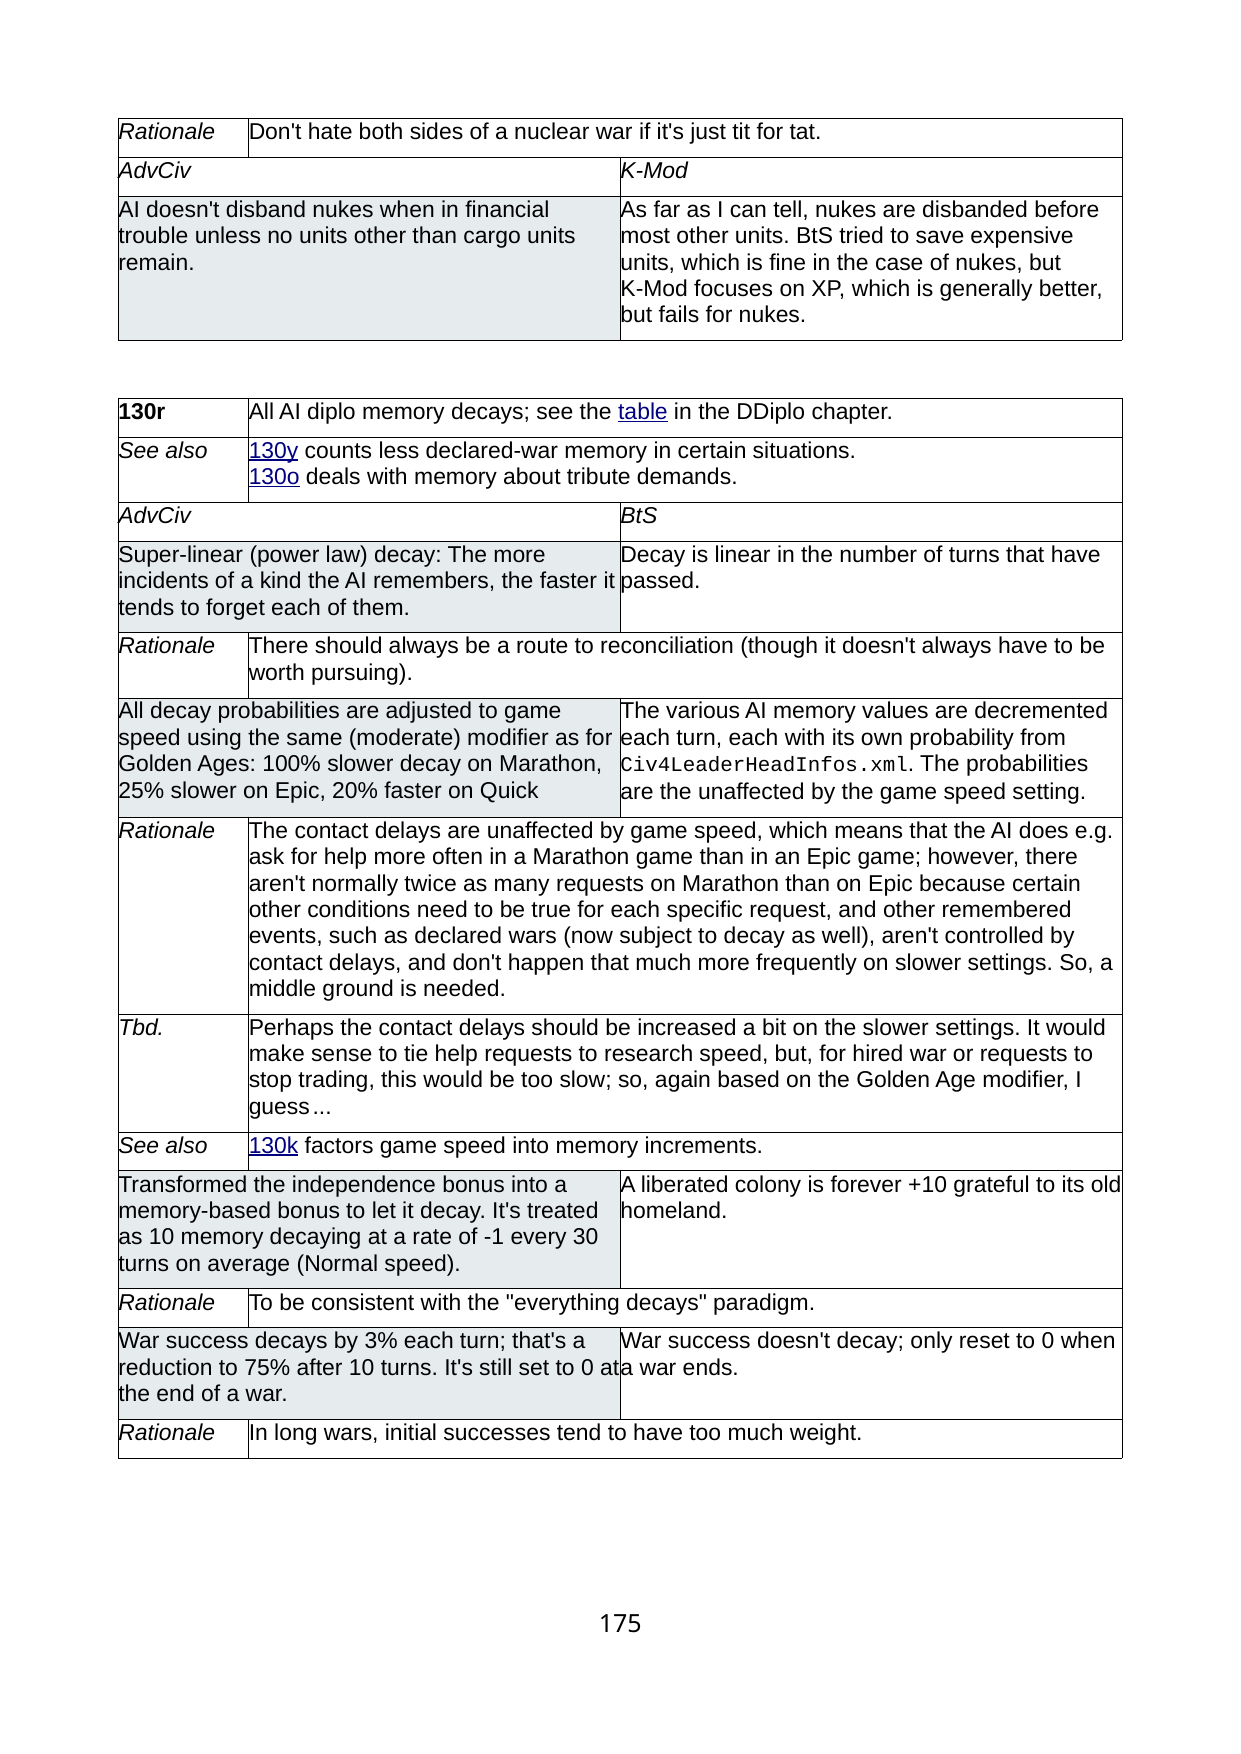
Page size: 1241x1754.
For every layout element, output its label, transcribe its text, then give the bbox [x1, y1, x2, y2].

table_cell There should always be a route to reconciliation (though it doesn't always have to be worth pursuing). [249, 633, 1122, 697]
table_cell 130k factors game speed into memory increments. [249, 1133, 1122, 1170]
table_cell To be consistent with the "everything decays" paradigm. [249, 1289, 1122, 1327]
table_cell Don't hate both sides of a nuclear war if it's just tit for tat. [249, 119, 1122, 157]
table_cell Rationale [119, 633, 248, 697]
table_cell K-Mod [621, 158, 1122, 196]
table_cell See also [119, 438, 248, 502]
table_cell Rationale [119, 1420, 248, 1458]
table_cell Transformed the independence bonus into a memory-based bonus to let it decay. It's treated as 10 memory decaying at a rate of -1 every 30 turns on average (Normal speed). [119, 1171, 620, 1288]
table_cell AdvCiv [119, 503, 620, 541]
table_cell AI doesn't disband nukes when in financial trouble unless no units other than cargo units remain. [119, 197, 620, 340]
table_cell Rationale [119, 818, 248, 1014]
table_cell War success doesn't decay; only reset to 0 when a war ends. [621, 1328, 1122, 1419]
table_cell Rationale [119, 119, 248, 157]
table_cell The contact delays are unaffected by game speed, which means that the AI does e.g. ask for help more often in a Marathon game than in an Epic game; however, there aren't normally twice as many requests on Marathon than on Epic because certain other conditions need to be true for each specific request, and other remembered events, such as declared wars (now subject to decay as well), aren't controlled by contact delays, and don't happen that much more frequently on slower settings. So, a middle ground is needed. [249, 818, 1122, 1014]
table_cell Decay is linear in the number of turns that have passed. [621, 542, 1122, 632]
table_cell In long wars, initial successes tend to have too much weight. [249, 1420, 1122, 1458]
table_cell Perhaps the contact delays should be increased a bit on the slower settings. It would make sense to tie help requests to research speed, but, for hired war or requests to stop trading, this would be too slow; so, again based on the Golden Age modifier, I guess ... [249, 1015, 1122, 1132]
table_cell AdvCiv [119, 158, 620, 196]
table_cell War success decays by 3% each turn; that's a reduction to 75% after 10 turns. It's still set to 0 at the end of a war. [119, 1328, 620, 1419]
table_cell BtS [621, 503, 1122, 541]
table_cell The various AI memory values are decremented each turn, each with its own probability from Civ4LeaderHeadInfos.xml. The probabilities are the unaffected by the game speed setting. [621, 699, 1122, 817]
table_cell See also [119, 1133, 248, 1170]
table_cell Super-linear (power law) decay: The more incidents of a kind the AI remembers, the faster it tends to forget each of them. [119, 542, 620, 632]
table_header All AI diplo memory decays; see the table in the DDiplo chapter. [249, 399, 1122, 437]
table_cell Tbd. [119, 1015, 248, 1132]
table_cell A liberated colony is forever +10 grateful to its old homeland. [621, 1171, 1122, 1288]
table_cell 130y counts less declared-war memory in certain situations. 130o deals with memory about tribute demands. [249, 438, 1122, 502]
table_cell All decay probabilities are adjusted to game speed using the same (moderate) modifier as for Golden Ages: 100% slower decay on Marathon, 25% slower on Epic, 20% faster on Quick [119, 699, 620, 817]
table_cell As far as I can tell, nukes are disbanded before most other units. BtS tried to save expensive units, which is fine in the case of nukes, but K‑Mod focuses on XP, which is generally better, but fails for nukes. [621, 197, 1122, 340]
table_header 130r [119, 399, 248, 437]
table_cell Rationale [119, 1289, 248, 1327]
